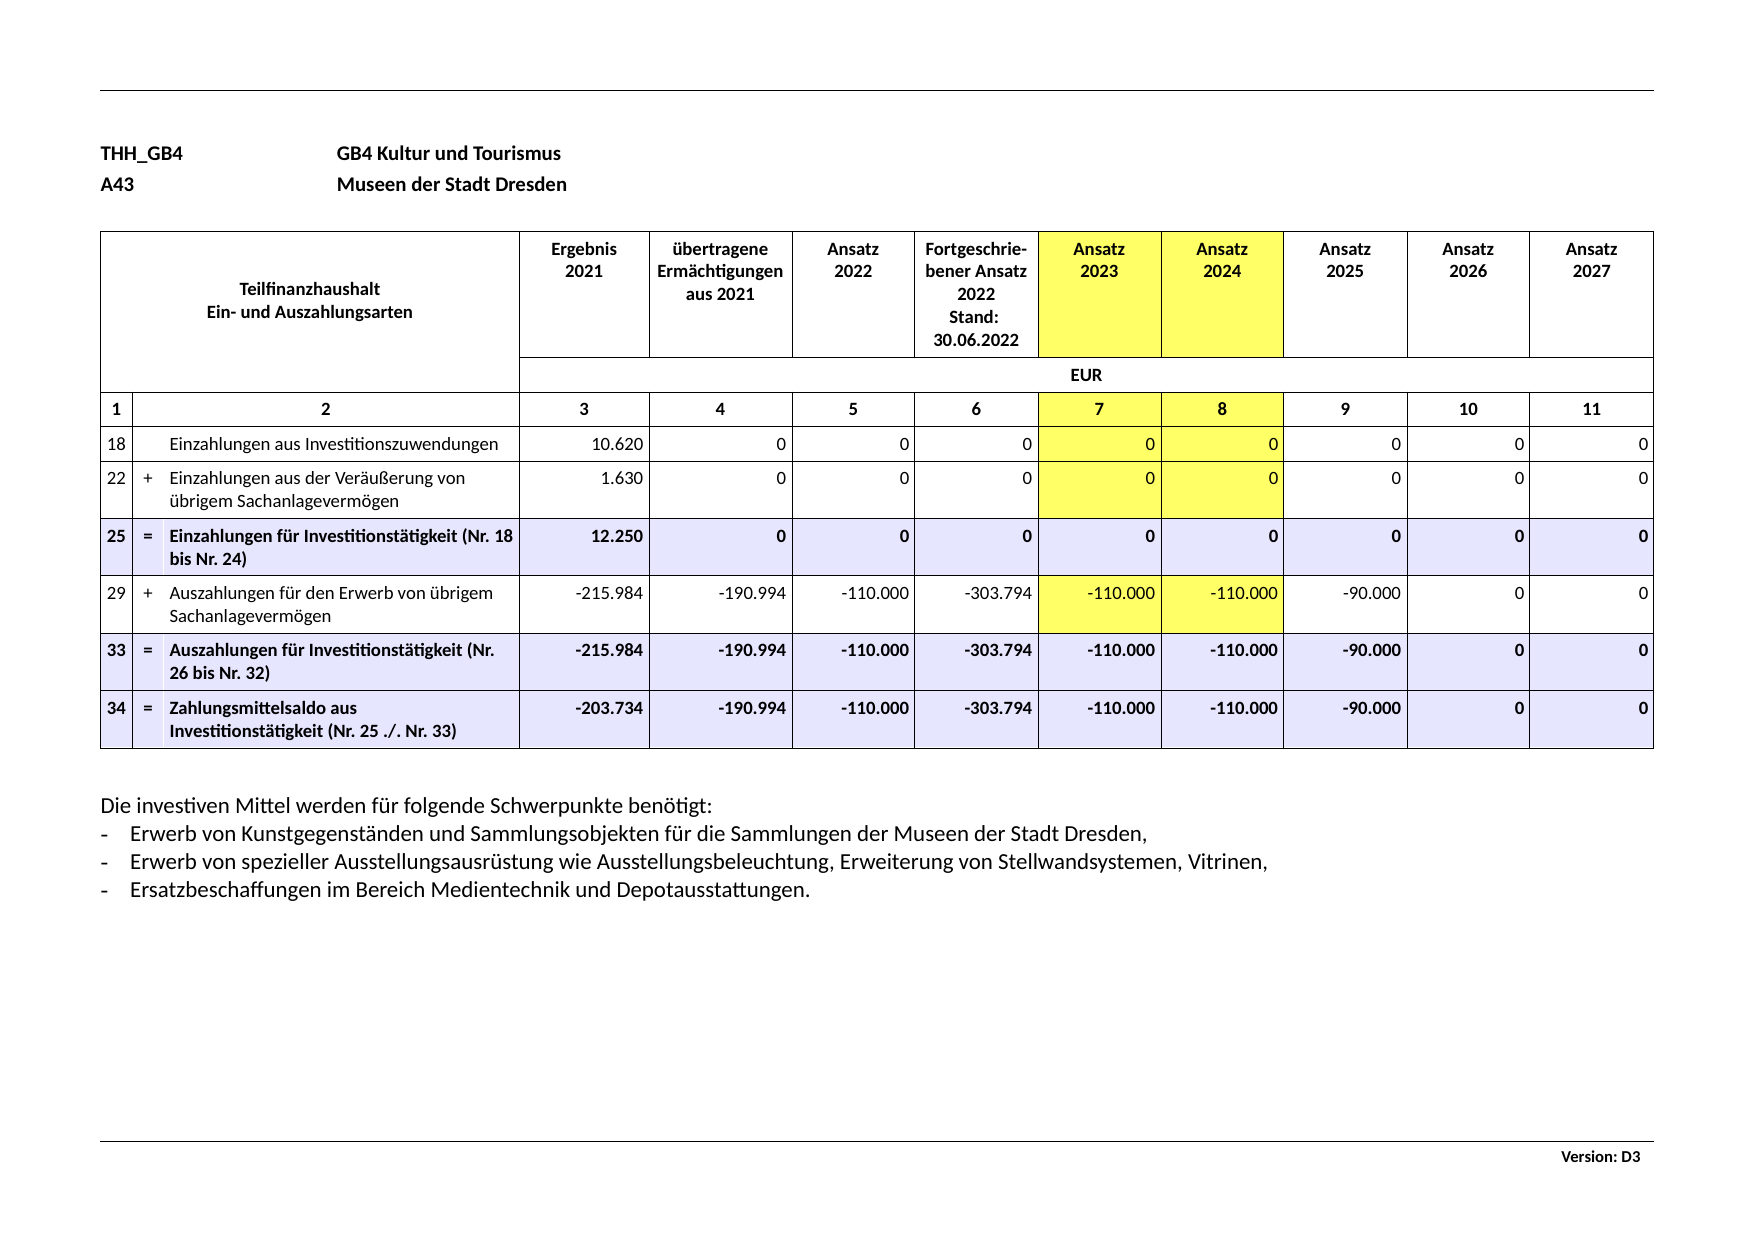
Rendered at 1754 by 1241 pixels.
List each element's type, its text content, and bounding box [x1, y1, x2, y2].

table_cell 7 [1039, 393, 1161, 426]
text A43 Museen der Stadt Dresden [100, 172, 1653, 197]
table_cell -90.000 [1284, 691, 1407, 747]
table_header Ansatz 2025 [1284, 232, 1407, 357]
table_cell 0 [650, 462, 792, 518]
table_cell 4 [650, 393, 792, 426]
table_cell 0 [1408, 462, 1529, 518]
table_cell = [133, 634, 163, 690]
table_cell 0 [1284, 427, 1407, 461]
table_cell 0 [1039, 462, 1161, 518]
table_cell 0 [1162, 462, 1283, 518]
table_cell -110.000 [1039, 691, 1161, 747]
table_cell 18 [101, 427, 132, 461]
table_cell 0 [1039, 427, 1161, 461]
table_header übertragene Ermächtigungen aus 2021 [650, 232, 792, 357]
table_cell 3 [520, 393, 649, 426]
list Erwerb von Kunstgegenständen und Sammlungsobjekten für die Sammlungen der Museen der Stadt Dresden, [100, 819, 1653, 847]
table_cell 0 [1162, 519, 1283, 575]
table_cell 9 [1284, 393, 1407, 426]
table_cell -190.994 [650, 691, 792, 747]
table_cell 1 [101, 393, 132, 426]
table_cell Zahlungsmittelsaldo aus Investitionstätigkeit (Nr. 25 ./. Nr. 33) [164, 691, 519, 747]
text Die investiven Mittel werden für folgende Schwerpunkte benötigt: [100, 791, 1653, 819]
text THH_GB4 GB4 Kultur und Tourismus [100, 140, 1653, 166]
table_cell 0 [1530, 576, 1653, 633]
table_cell 10 [1408, 393, 1529, 426]
table_cell -303.794 [915, 634, 1038, 690]
table_cell -110.000 [1039, 576, 1161, 633]
table_header Ansatz 2023 [1039, 232, 1161, 357]
table_cell 0 [1530, 691, 1653, 747]
table_cell 11 [1530, 393, 1653, 426]
table_cell 0 [915, 427, 1038, 461]
table_cell -203.734 [520, 691, 649, 747]
table_cell + [133, 462, 163, 518]
table_cell EUR [520, 358, 1653, 392]
table_cell [133, 427, 163, 461]
table_cell -110.000 [793, 691, 914, 747]
table_cell 0 [793, 462, 914, 518]
table_cell 0 [650, 427, 792, 461]
table_cell Auszahlungen für den Erwerb von übrigem Sachanlagevermögen [164, 576, 519, 633]
table_cell -215.984 [520, 634, 649, 690]
table_cell -90.000 [1284, 634, 1407, 690]
table_cell 22 [101, 462, 132, 518]
table_cell Einzahlungen aus Investitionszuwendungen [164, 427, 519, 461]
table_cell 0 [793, 427, 914, 461]
table_cell 0 [1162, 427, 1283, 461]
table_cell 0 [1284, 519, 1407, 575]
table_cell Einzahlungen aus der Veräußerung von übrigem Sachanlagevermögen [164, 462, 519, 518]
table_cell 33 [101, 634, 132, 690]
table_cell 0 [1408, 519, 1529, 575]
table_cell -190.994 [650, 576, 792, 633]
table_cell -110.000 [1162, 634, 1283, 690]
table_cell = [133, 691, 163, 747]
table_cell -90.000 [1284, 576, 1407, 633]
table_cell 0 [793, 519, 914, 575]
table_cell -303.794 [915, 691, 1038, 747]
table_cell 25 [101, 519, 132, 575]
table_cell -110.000 [1162, 691, 1283, 747]
table_header Ansatz 2024 [1162, 232, 1283, 357]
table_cell 0 [1408, 427, 1529, 461]
table_cell 29 [101, 576, 132, 633]
table_cell 0 [1530, 634, 1653, 690]
table_cell -303.794 [915, 576, 1038, 633]
list Erwerb von spezieller Ausstellungsausrüstung wie Ausstellungsbeleuchtung, Erweiterung von Stellwandsystemen, Vitrinen, [100, 847, 1653, 875]
table_cell 0 [1530, 519, 1653, 575]
table_cell 0 [1284, 462, 1407, 518]
table_cell 0 [1408, 691, 1529, 747]
table_cell + [133, 576, 163, 633]
table_cell -190.994 [650, 634, 792, 690]
table_cell 0 [1408, 576, 1529, 633]
table_cell 34 [101, 691, 132, 747]
table_cell -110.000 [793, 576, 914, 633]
table_cell 1.630 [520, 462, 649, 518]
table_cell -110.000 [1039, 634, 1161, 690]
table_cell 12.250 [520, 519, 649, 575]
table_cell -215.984 [520, 576, 649, 633]
table_cell 0 [915, 519, 1038, 575]
table_cell 5 [793, 393, 914, 426]
table_cell 0 [1039, 519, 1161, 575]
table_cell 2 [133, 393, 519, 426]
table_cell 0 [915, 462, 1038, 518]
table_cell 8 [1162, 393, 1283, 426]
table_header Ansatz 2026 [1408, 232, 1529, 357]
table_cell -110.000 [1162, 576, 1283, 633]
table_cell -110.000 [793, 634, 914, 690]
table_cell 0 [1530, 427, 1653, 461]
table_cell = [133, 519, 163, 575]
table_cell 0 [650, 519, 792, 575]
table_cell 10.620 [520, 427, 649, 461]
table_cell Einzahlungen für Investitionstätigkeit (Nr. 18 bis Nr. 24) [164, 519, 519, 575]
table_cell 0 [1408, 634, 1529, 690]
table_cell 6 [915, 393, 1038, 426]
table_header Ansatz 2027 [1530, 232, 1653, 357]
table_cell 0 [1530, 462, 1653, 518]
table_header Teilfinanzhaushalt Ein- und Auszahlungsarten [101, 232, 519, 392]
table_header Fortgeschrie-bener Ansatz 2022 Stand: 30.06.2022 [915, 232, 1038, 357]
list Ersatzbeschaffungen im Bereich Medientechnik und Depotausstattungen. [100, 875, 1653, 903]
table_header Ansatz 2022 [793, 232, 914, 357]
table_cell Auszahlungen für Investitionstätigkeit (Nr. 26 bis Nr. 32) [164, 634, 519, 690]
table_header Ergebnis 2021 [520, 232, 649, 357]
